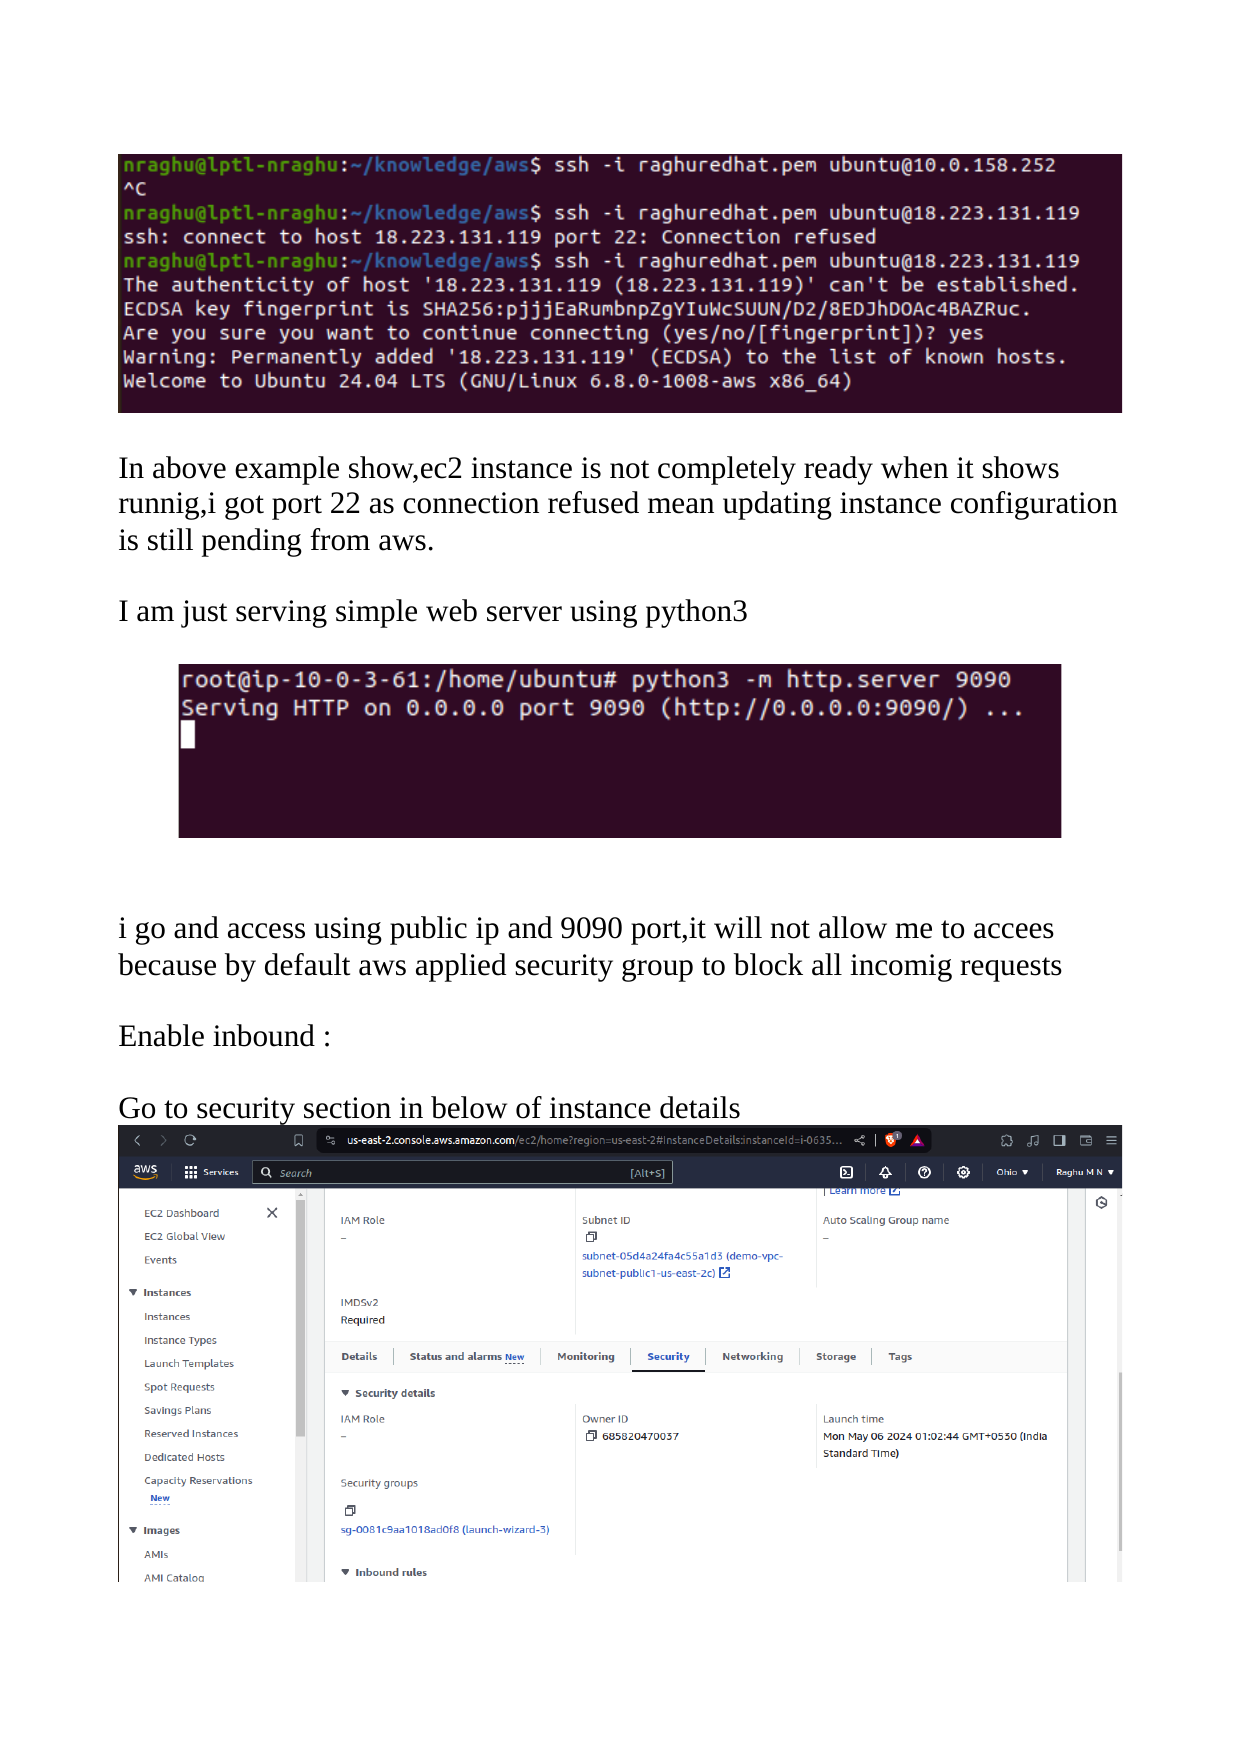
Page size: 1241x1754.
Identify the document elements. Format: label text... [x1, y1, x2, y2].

picture [118, 1125, 1123, 1582]
text In above example show,ec2 instance is not completely ready when it shows runnig,i got port 22 as connection refused mean updating instance configuration is still pending from aws. [118, 449, 1122, 557]
text Go to security section in below of instance details [118, 1089, 1122, 1125]
text Enable inbound : [118, 1018, 1122, 1053]
picture [178, 664, 1062, 838]
text i go and access using public ip and 9090 port,it will not allow me to accees because by default aws applied security group to block all incomig requests [118, 910, 1122, 982]
picture [118, 154, 1123, 413]
text I am just serving simple web server using python3 [118, 593, 1122, 628]
